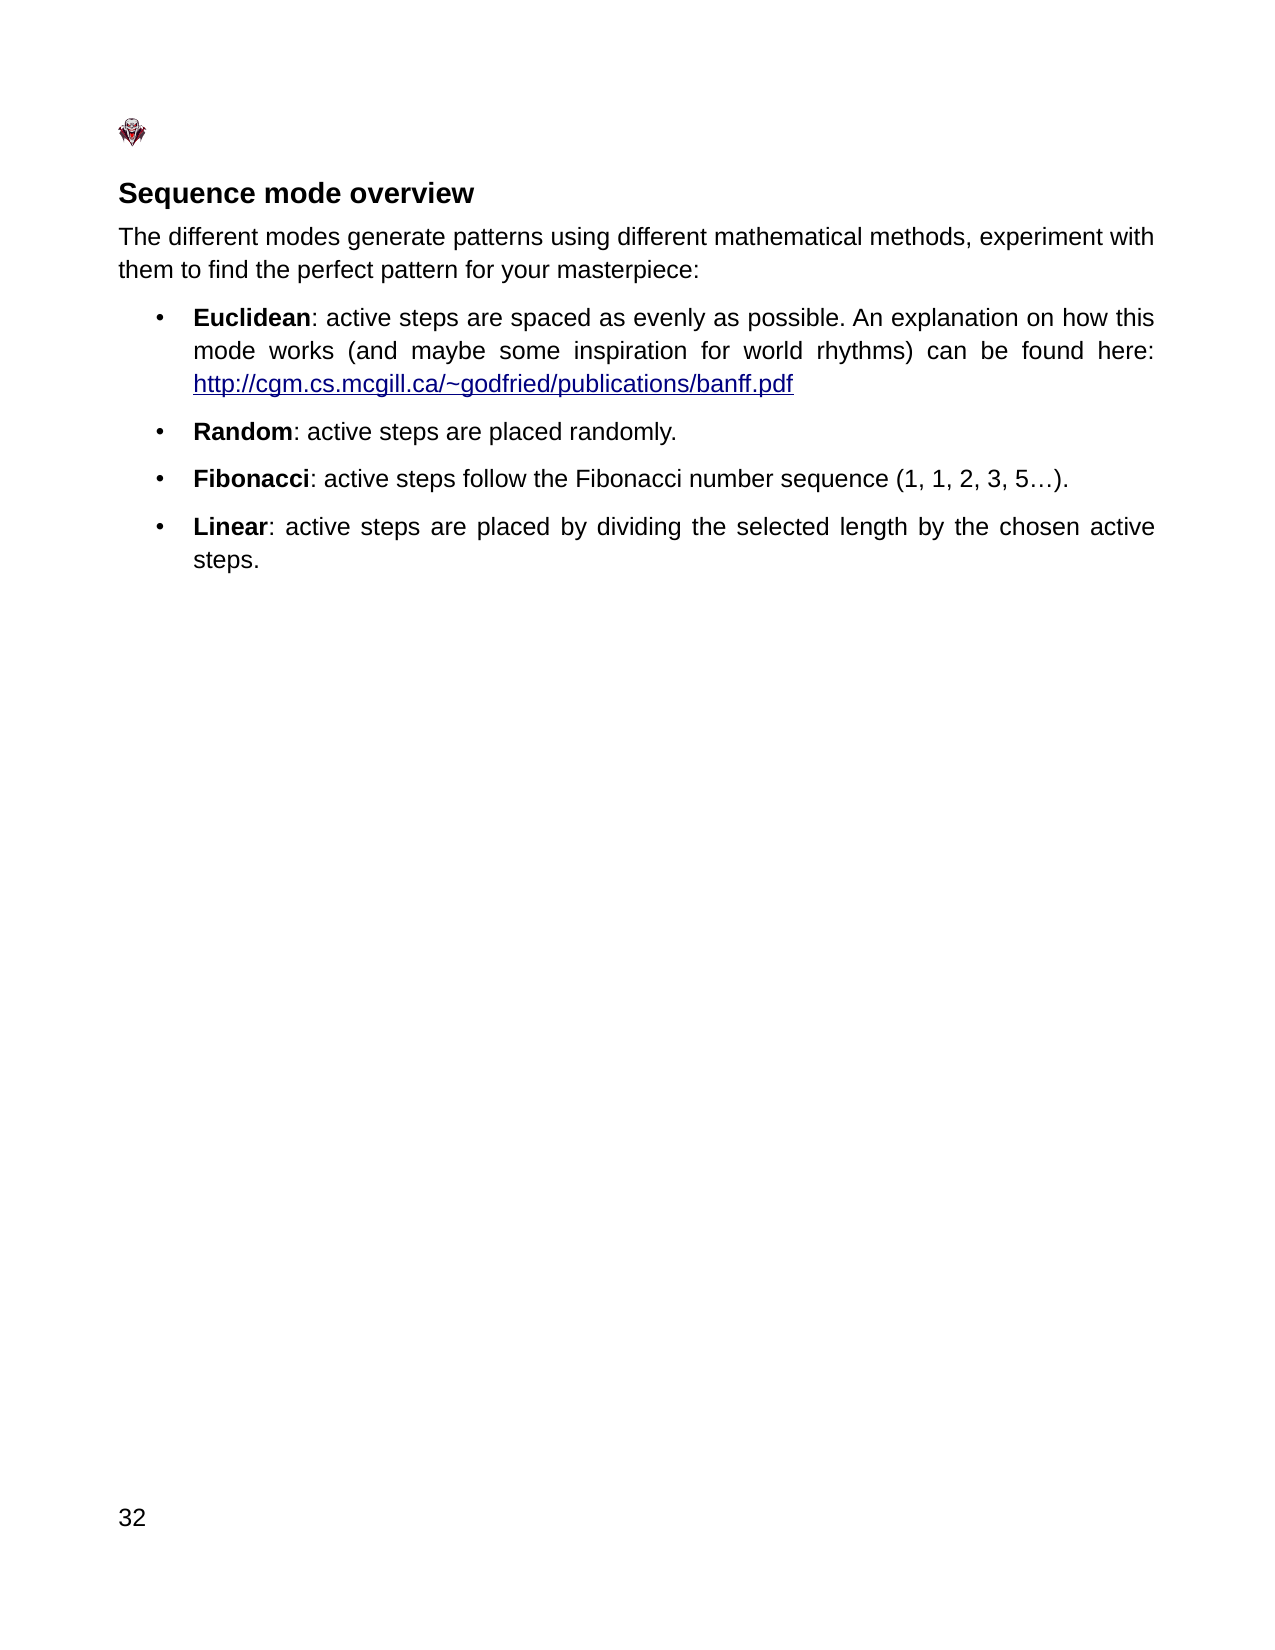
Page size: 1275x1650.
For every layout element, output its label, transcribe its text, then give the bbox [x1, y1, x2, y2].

list Linear: active steps are placed by dividing the selected length by the chosen active steps. [156, 512, 1157, 574]
list Euclidean: active steps are spaced as evenly as possible. An explanation on how this mode works (and maybe some inspiration for world rhythms) can be found here: http://cgm.cs.mcgill.ca/~godfried/publications/banff.pdf [156, 303, 1157, 398]
list Random: active steps are placed randomly. [156, 417, 1157, 446]
text The different modes generate patterns using different mathematical methods, experiment with them to find the perfect pattern for your masterpiece: [118, 222, 1157, 284]
list Fibonacci: active steps follow the Fibonacci number sequence (1, 1, 2, 3, 5…). [156, 464, 1157, 493]
subtitle Sequence mode overview [118, 176, 1157, 210]
